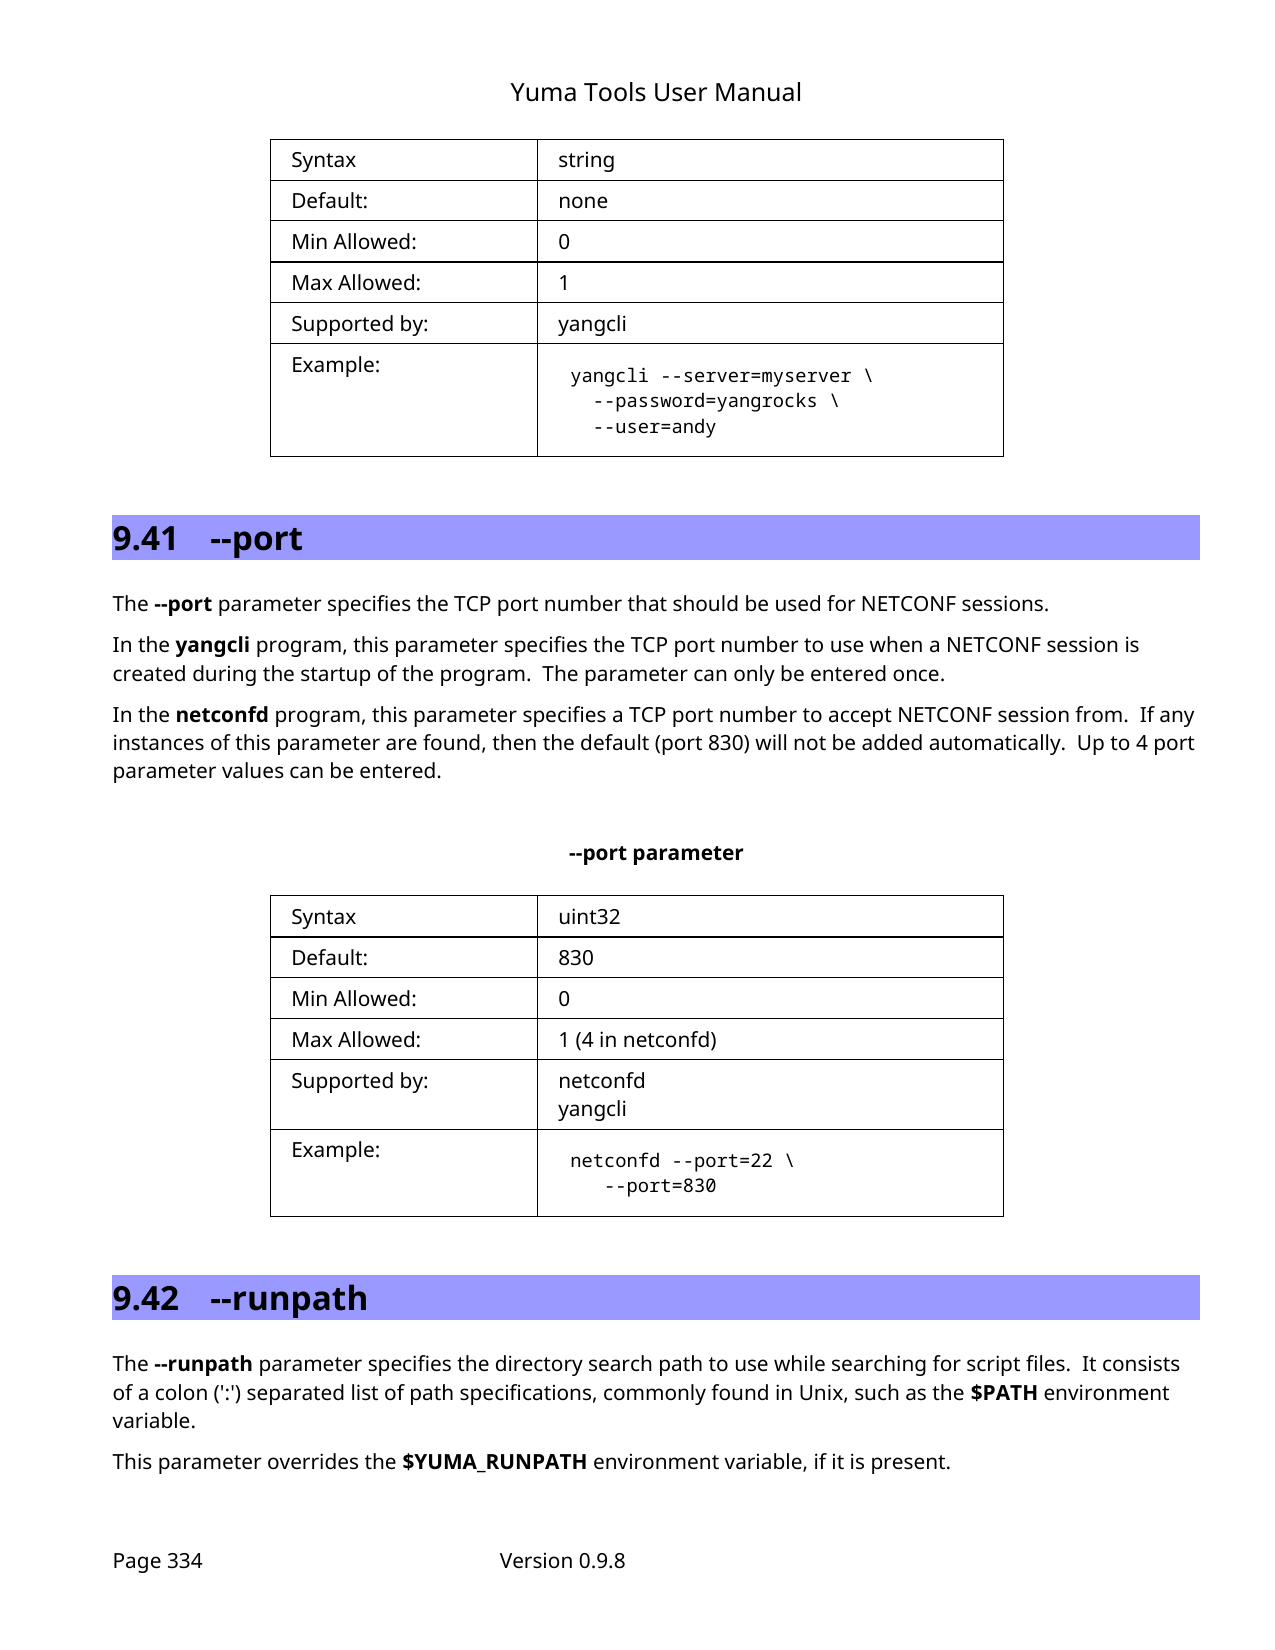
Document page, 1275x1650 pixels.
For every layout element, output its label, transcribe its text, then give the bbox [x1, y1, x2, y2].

table_cell 830 [538, 938, 1003, 977]
table_cell Min Allowed: [271, 221, 537, 261]
text The --port parameter specifies the TCP port number that should be used for NETCONF sessions. [112, 589, 1200, 618]
subtitle --runpath [112, 1275, 1200, 1320]
table_header uint32 [538, 896, 1003, 936]
table_header string [538, 140, 1003, 179]
table_cell Example: [271, 344, 537, 456]
table_cell Supported by: [271, 303, 537, 343]
subtitle --port parameter [127, 838, 1185, 867]
table_cell Default: [271, 938, 537, 977]
table_cell 0 [538, 221, 1003, 261]
table_header Syntax [271, 140, 537, 179]
table_cell netconfd --port=22 \ --port=830 [538, 1130, 1003, 1216]
subtitle --port [112, 515, 1200, 560]
table_cell 0 [538, 978, 1003, 1018]
table_cell Min Allowed: [271, 978, 537, 1018]
text This parameter overrides the $YUMA_RUNPATH environment variable, if it is present. [112, 1447, 1200, 1476]
table_cell yangcli [538, 303, 1003, 343]
table_cell Default: [271, 181, 537, 220]
table_cell Supported by: [271, 1060, 537, 1128]
table_cell 1 (4 in netconfd) [538, 1019, 1003, 1059]
table_cell Max Allowed: [271, 1019, 537, 1059]
table_cell netconfd yangcli [538, 1060, 1003, 1128]
table_cell Example: [271, 1130, 537, 1216]
table_cell yangcli --server=myserver \ --password=yangrocks \ --user=andy [538, 344, 1003, 456]
table_header Syntax [271, 896, 537, 936]
text In the netconfd program, this parameter specifies a TCP port number to accept NETCONF session from. If any instances of this parameter are found, then the default (port 830) will not be added automatically. Up to 4 port parameter values can be entered. [112, 700, 1200, 785]
text The --runpath parameter specifies the directory search path to use while searching for script files. It consists of a colon (':') separated list of path specifications, commonly found in Unix, such as the $PATH environment variable. [112, 1349, 1200, 1434]
table_cell 1 [538, 263, 1003, 302]
text In the yangcli program, this parameter specifies the TCP port number to use when a NETCONF session is created during the startup of the program. The parameter can only be entered once. [112, 630, 1200, 687]
table_cell Max Allowed: [271, 263, 537, 302]
table_cell none [538, 181, 1003, 220]
